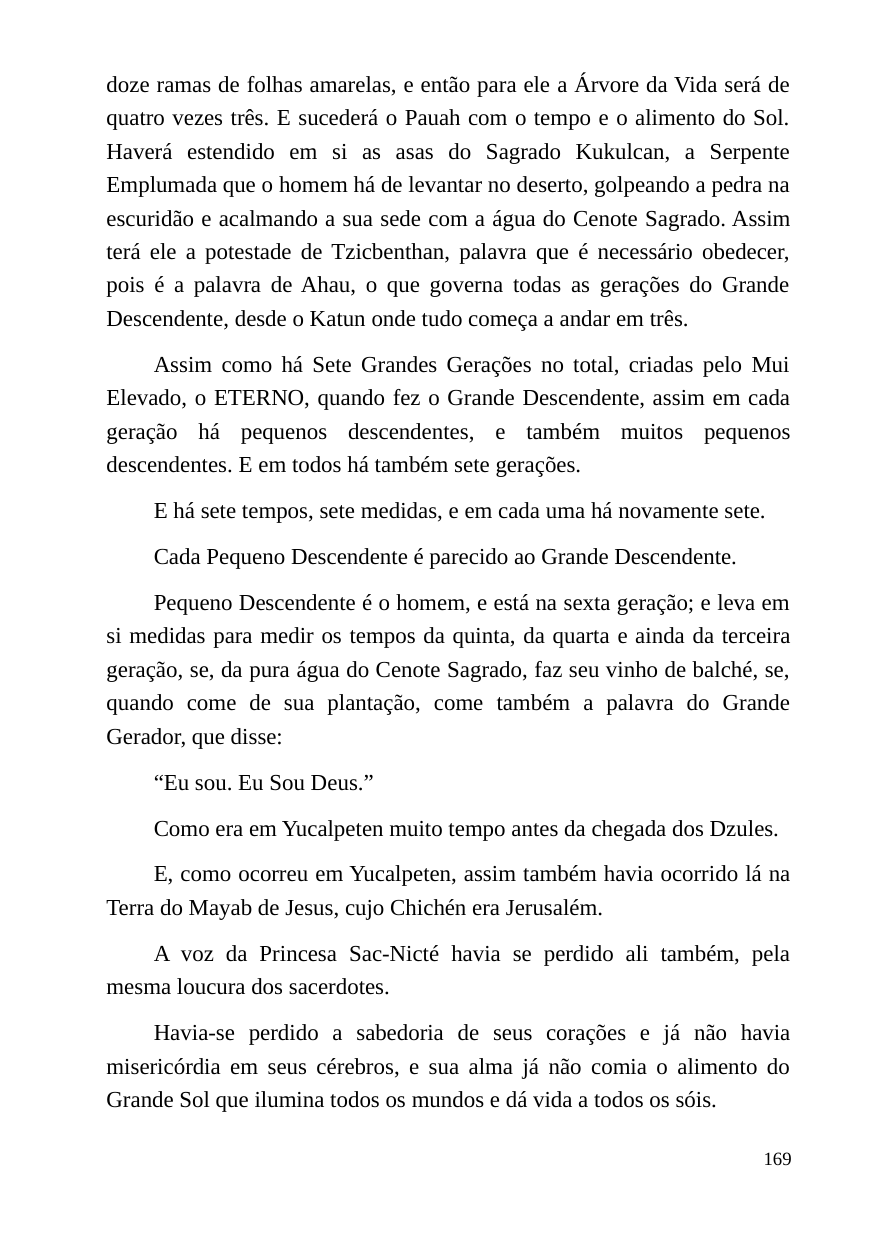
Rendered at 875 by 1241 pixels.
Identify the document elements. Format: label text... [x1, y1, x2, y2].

text Cada Pequeno Descendente é parecido ao Grande Descendente. [106, 543, 791, 569]
text E, como ocorreu em Yucalpeten, assim também havia ocorrido lá na Terra do Mayab de Jesus, cujo Chichén era Jerusalém. [106, 861, 791, 920]
text Assim como há Sete Grandes Gerações no total, criadas pelo Mui Elevado, o ETERNO, quando fez o Grande Descendente, assim em cada geração há pequenos descendentes, e também muitos pequenos descendentes. E em todos há também sete gerações. [106, 351, 791, 477]
text Como era em Yucalpeten muito tempo antes da chegada dos Dzules. [106, 814, 791, 841]
text doze ramas de folhas amarelas, e então para ele a Árvore da Vida será de quatro vezes três. E sucederá o Pauah com o tempo e o alimento do Sol. Haverá estendido em si as asas do Sagrado Kukulcan, a Serpente Emplumada que o homem há de levantar no deserto, golpeando a pedra na escuridão e acalmando a sua sede com a água do Cenote Sagrado. Assim terá ele a potestade de Tzicbenthan, palavra que é necessário obedecer, pois é a palavra de Ahau, o que governa todas as gerações do Grande Descendente, desde o Katun onde tudo começa a andar em três. [106, 71, 791, 331]
text Havia-se perdido a sabedoria de seus corações e já não havia misericórdia em seus cérebros, e sua alma já não comia o alimento do Grande Sol que ilumina todos os mundos e dá vida a todos os sóis. [106, 1019, 791, 1112]
text “Eu sou. Eu Sou Deus.” [106, 769, 791, 795]
text Pequeno Descendente é o homem, e está na sexta geração; e leva em si medidas para medir os tempos da quinta, da quarta e ainda da terceira geração, se, da pura água do Cenote Sagrado, faz seu vinho de balché, se, quando come de sua plantação, come também a palavra do Grande Gerador, que disse: [106, 589, 791, 749]
text E há sete tempos, sete medidas, e em cada uma há novamente sete. [106, 497, 791, 523]
text A voz da Princesa Sac-Nicté havia se perdido ali também, pela mesma loucura dos sacerdotes. [106, 940, 791, 1000]
